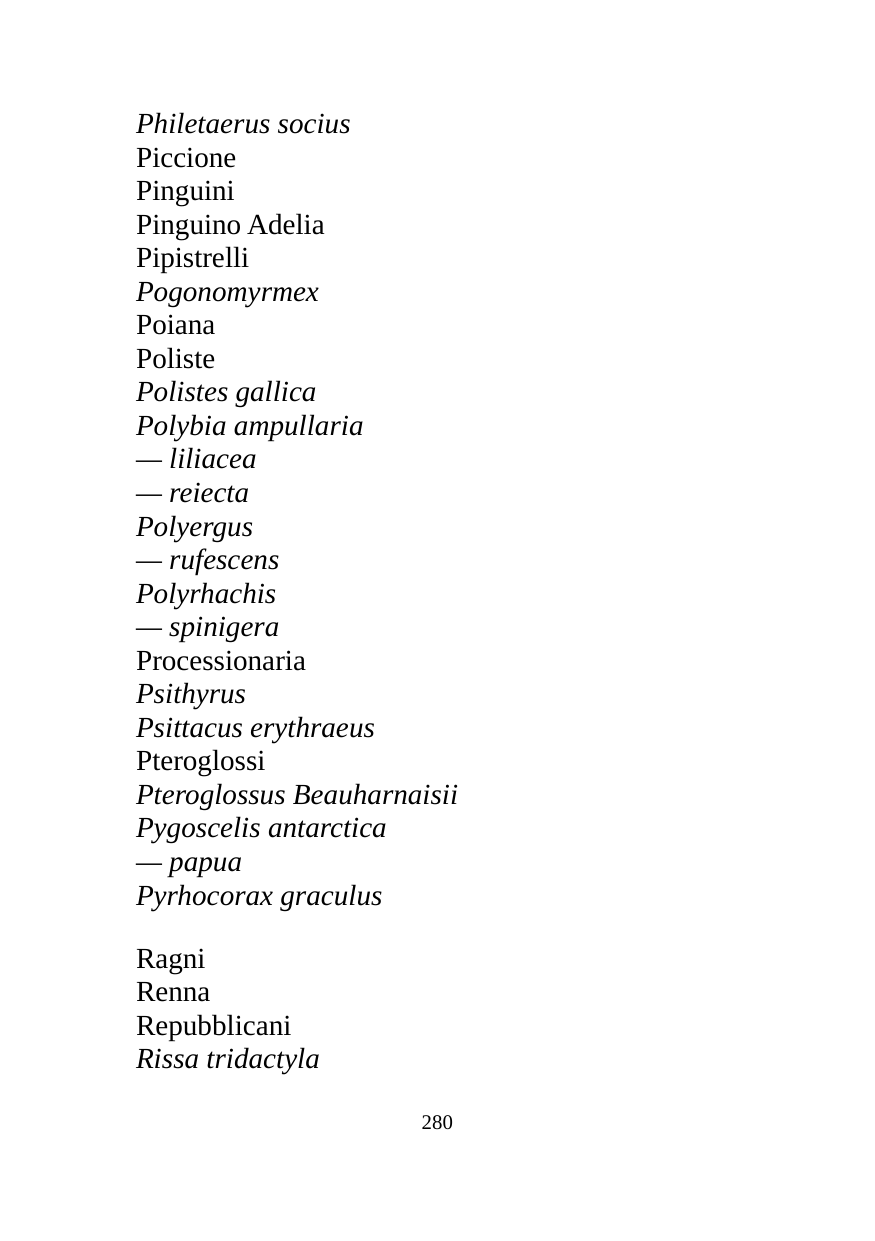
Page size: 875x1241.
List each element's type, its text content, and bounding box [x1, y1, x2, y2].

text Pinguino Adelia [106, 207, 768, 240]
text Pinguini [106, 173, 768, 207]
text Repubblicani [106, 1008, 768, 1041]
text Polybia ampullaria [106, 408, 768, 442]
text Processionaria [106, 643, 768, 676]
text Pyrhocorax graculus [106, 878, 768, 911]
text Piccione [106, 140, 768, 173]
text Pogonomyrmex [106, 274, 768, 307]
text Psittacus erythraeus [106, 710, 768, 743]
text — reiecta [106, 475, 768, 509]
text Polistes gallica [106, 374, 768, 408]
text Pipistrelli [106, 240, 768, 274]
text — liliacea [106, 442, 768, 475]
text Pygoscelis antarctica [106, 811, 768, 844]
text Renna [106, 974, 768, 1008]
text Polyergus [106, 509, 768, 542]
text Psithyrus [106, 676, 768, 710]
text Pteroglossus Beauharnaisii [106, 777, 768, 811]
text Poiana [106, 307, 768, 341]
text Rissa tridactyla [106, 1041, 768, 1075]
text Philetaerus socius [106, 106, 768, 140]
text — spinigera [106, 609, 768, 643]
text Pteroglossi [106, 743, 768, 777]
text — papua [106, 844, 768, 878]
text Poliste [106, 341, 768, 374]
text — rufescens [106, 542, 768, 576]
text Polyrhachis [106, 576, 768, 609]
text Ragni [106, 941, 768, 974]
